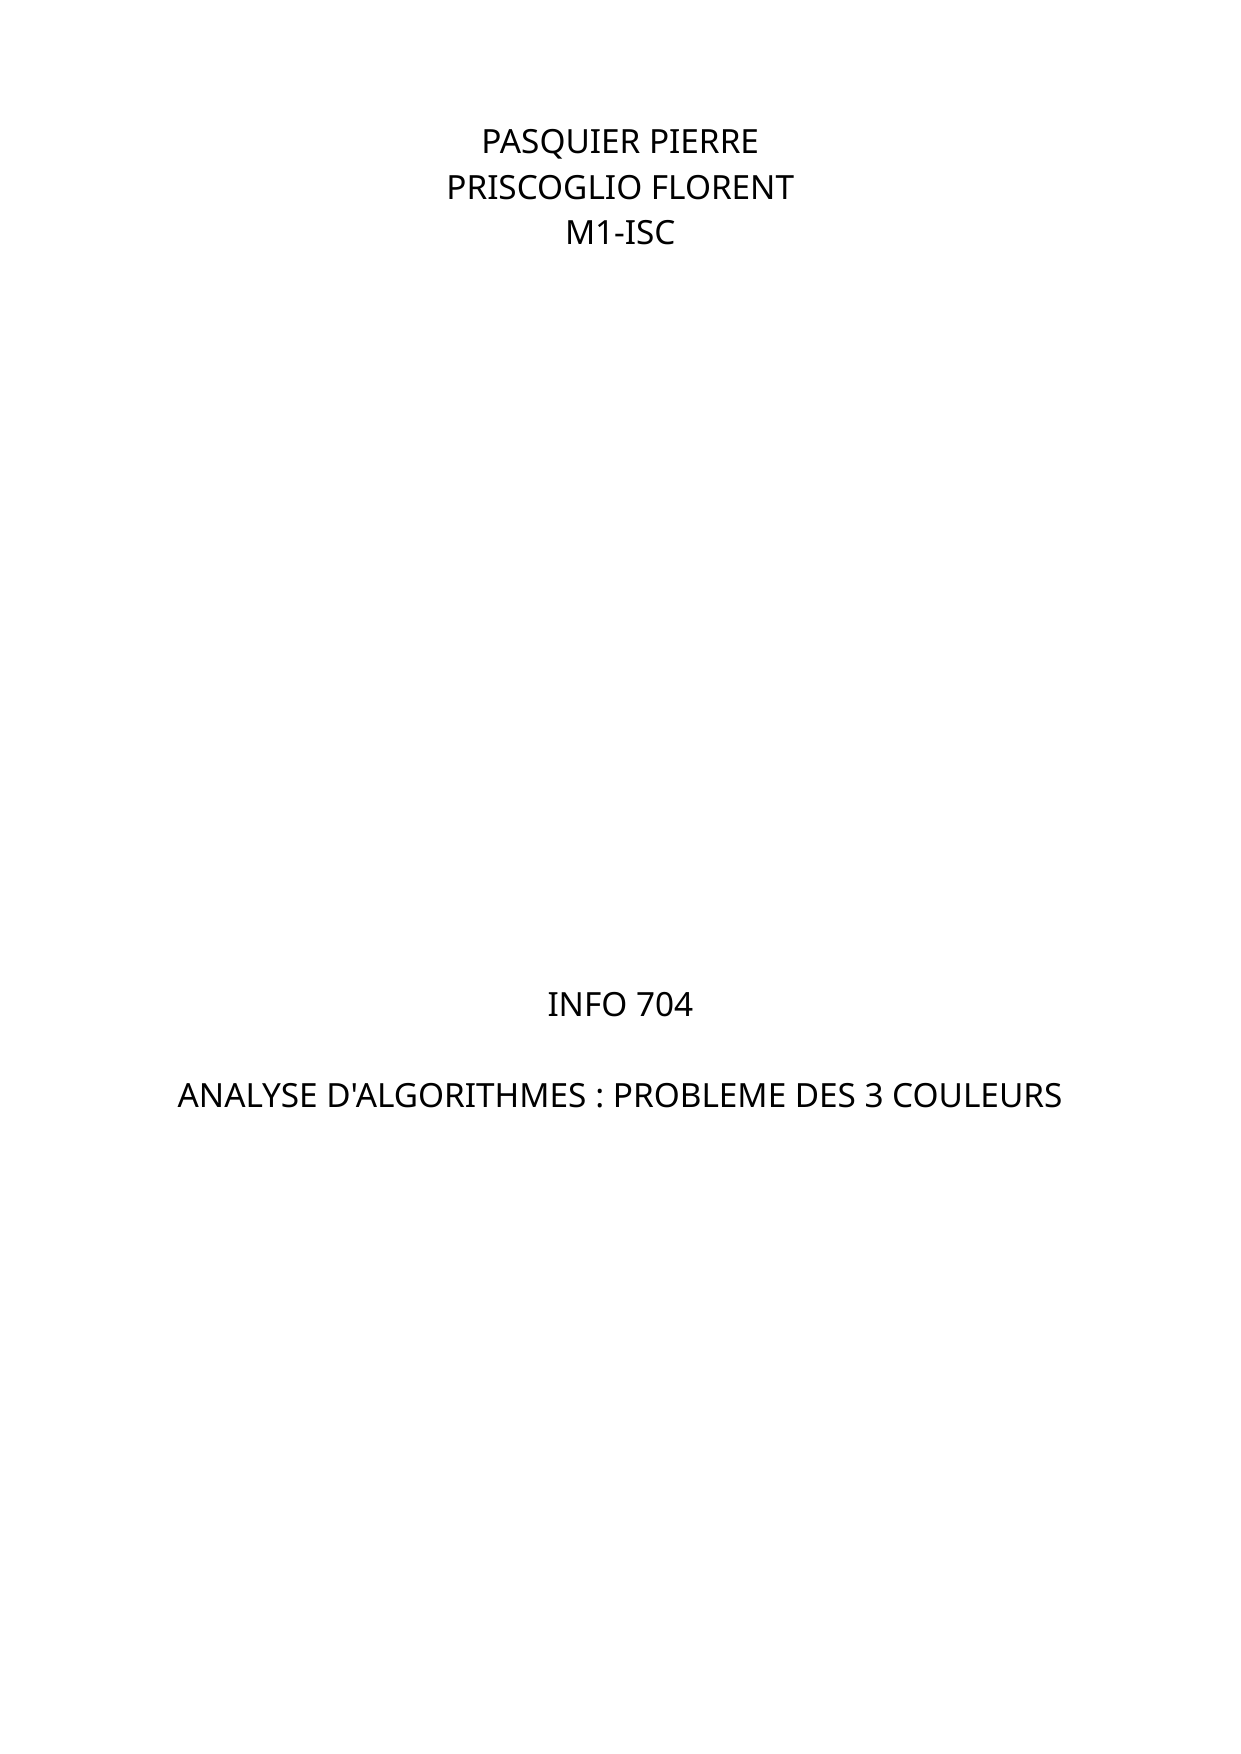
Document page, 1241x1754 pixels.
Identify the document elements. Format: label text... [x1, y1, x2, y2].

text INFO 704 [118, 981, 1122, 1026]
text PRISCOGLIO FLORENT [118, 163, 1122, 209]
text ANALYSE D'ALGORITHMES : PROBLEME DES 3 COULEURS [118, 1072, 1122, 1117]
text PASQUIER PIERRE [118, 118, 1122, 163]
text M1-ISC [118, 209, 1122, 254]
